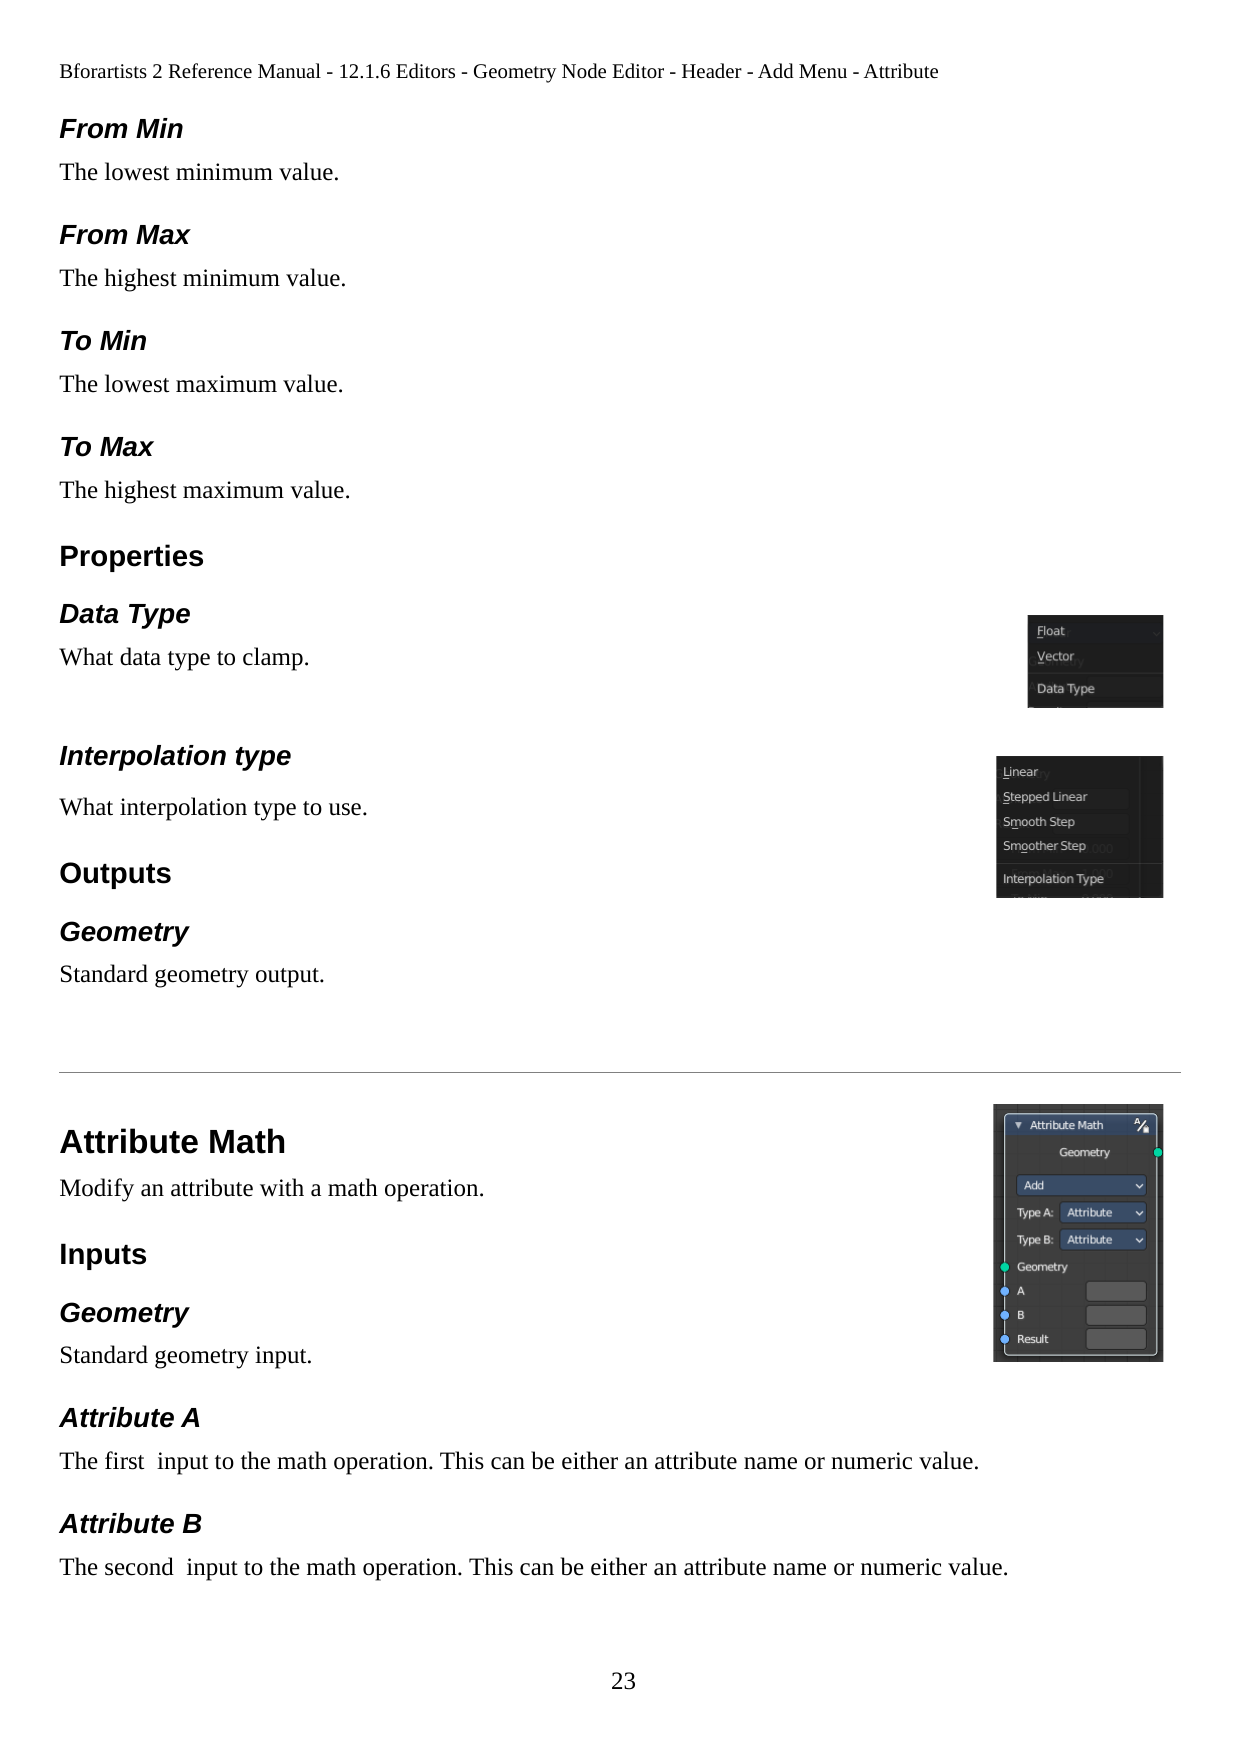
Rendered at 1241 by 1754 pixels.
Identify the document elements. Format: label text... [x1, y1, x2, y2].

subtitle Attribute B [59, 1508, 1181, 1540]
subtitle Outputs [59, 856, 996, 890]
text Modify an attribute with a math operation. [59, 1173, 993, 1202]
subtitle Data Type [59, 597, 1181, 629]
text The highest minimum value. [59, 263, 1181, 292]
text The lowest maximum value. [59, 369, 1181, 398]
text The second input to the math operation. This can be either an attribute name or numeric value. [59, 1552, 1181, 1581]
subtitle Attribute A [59, 1402, 1181, 1434]
subtitle Properties [59, 538, 1181, 572]
subtitle From Max [59, 218, 1181, 250]
subtitle From Min [59, 113, 1181, 144]
text The highest maximum value. [59, 475, 1181, 503]
subtitle [1164, 1122, 1181, 1161]
picture [1027, 615, 1164, 708]
text The first input to the math operation. This can be either an attribute name or numeric value. [59, 1446, 1181, 1475]
subtitle To Max [59, 430, 1181, 462]
subtitle To Min [59, 324, 1181, 356]
text Standard geometry input. [59, 1340, 1181, 1369]
picture [996, 756, 1164, 898]
subtitle Geometry [59, 1296, 993, 1328]
subtitle Attribute Math [59, 1122, 993, 1161]
subtitle [1164, 1237, 1181, 1271]
picture [993, 1104, 1164, 1362]
text What interpolation type to use. [59, 792, 996, 821]
text What data type to clamp. [59, 642, 1027, 670]
subtitle Geometry [59, 915, 1181, 947]
subtitle [1164, 1296, 1181, 1328]
text Standard geometry output. [59, 959, 1181, 988]
subtitle [1164, 856, 1181, 890]
text Interpolation type [59, 740, 1181, 772]
subtitle Inputs [59, 1237, 993, 1271]
text The lowest minimum value. [59, 157, 1181, 186]
